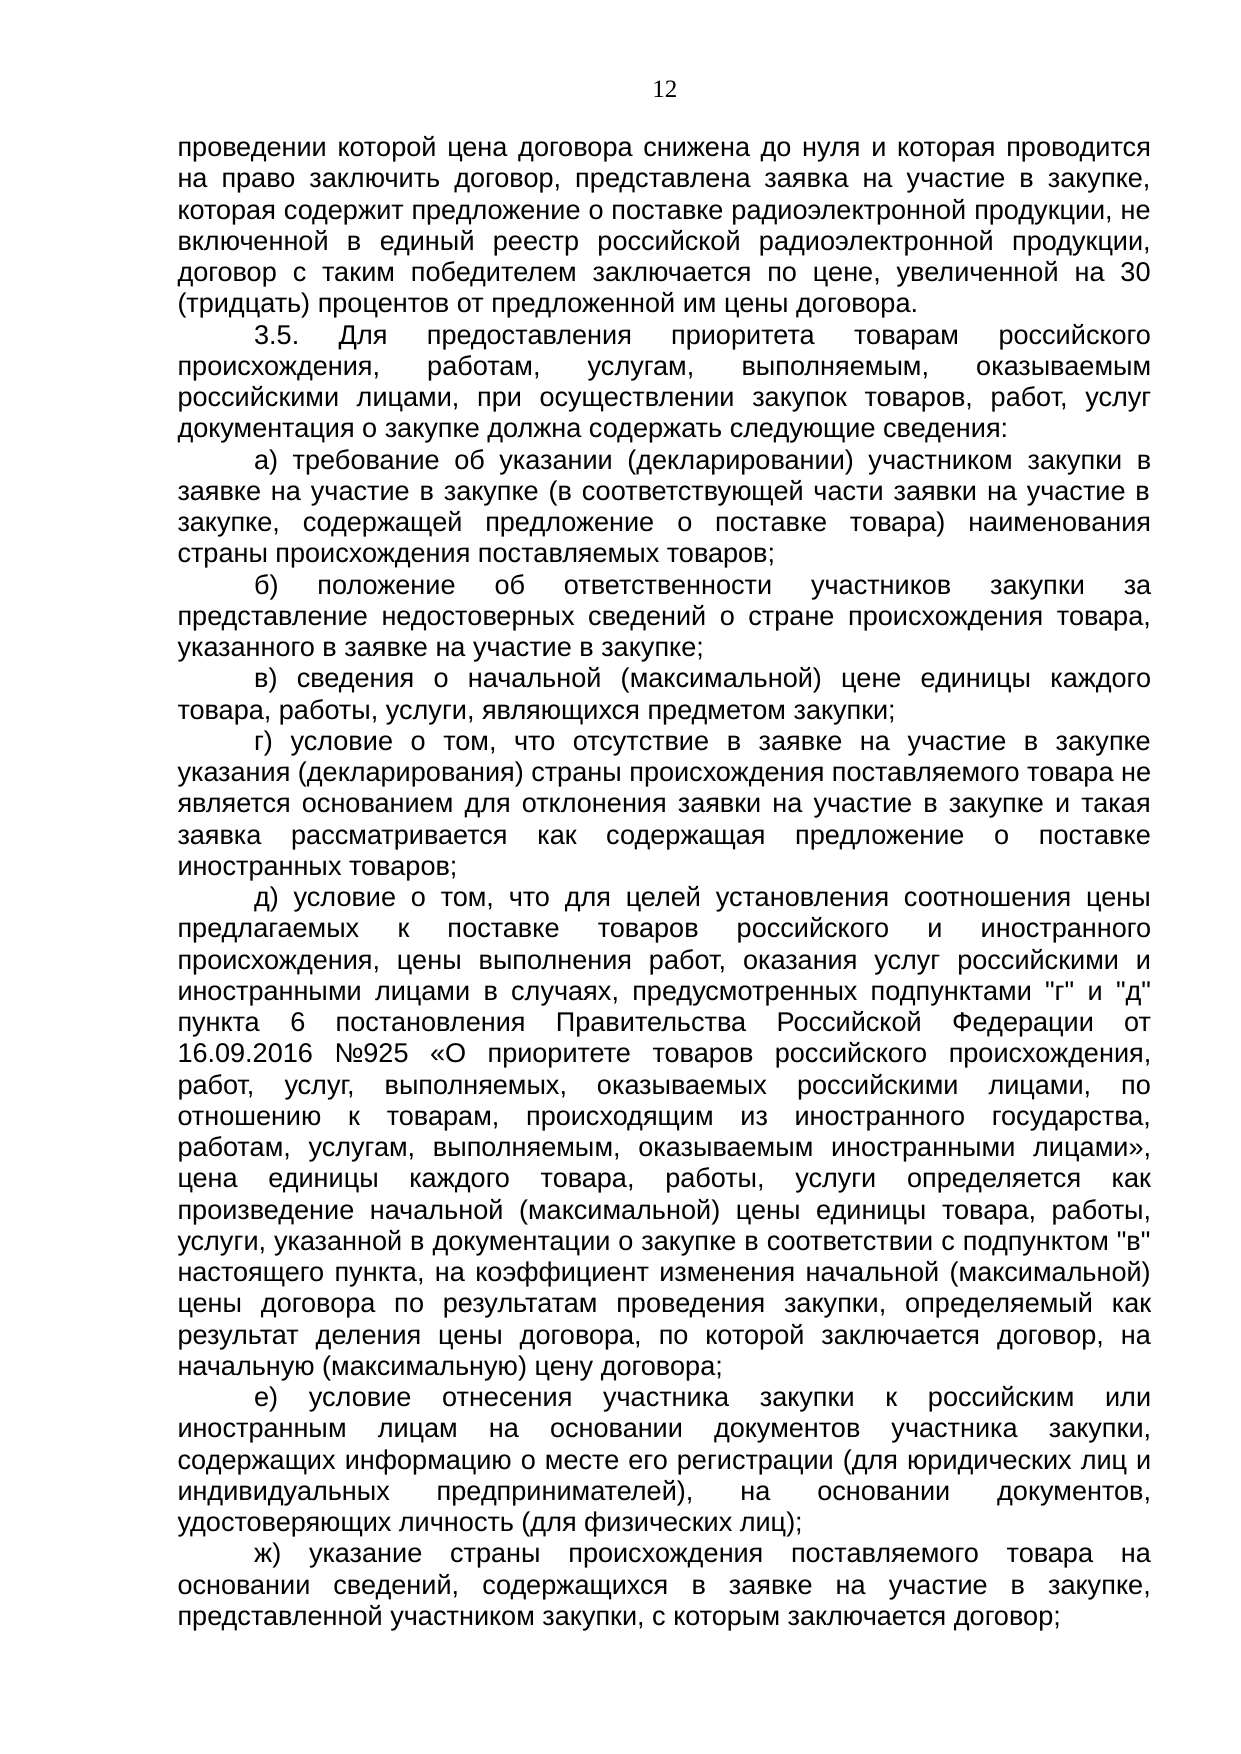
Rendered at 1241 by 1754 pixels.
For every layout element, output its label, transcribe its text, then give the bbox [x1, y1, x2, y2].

text е) условие отнесения участника закупки к российским или иностранным лицам на основании документов участника закупки, содержащих информацию о месте его регистрации (для юридических лиц и индивидуальных предпринимателей), на основании документов, удостоверяющих личность (для физических лиц); [177, 1381, 1152, 1537]
text ж) указание страны происхождения поставляемого товара на основании сведений, содержащихся в заявке на участие в закупке, представленной участником закупки, с которым заключается договор; [177, 1537, 1152, 1631]
text проведении которой цена договора снижена до нуля и которая проводится на право заключить договор, представлена заявка на участие в закупке, которая содержит предложение о поставке радиоэлектронной продукции, не включенной в единый реестр российской радиоэлектронной продукции, договор с таким победителем заключается по цене, увеличенной на 30 (тридцать) процентов от предложенной им цены договора. [177, 131, 1152, 319]
text 3.5. Для предоставления приоритета товарам российского происхождения, работам, услугам, выполняемым, оказываемым российскими лицами, при осуществлении закупок товаров, работ, услуг документация о закупке должна содержать следующие сведения: [177, 319, 1152, 444]
text б) положение об ответственности участников закупки за представление недостоверных сведений о стране происхождения товара, указанного в заявке на участие в закупке; [177, 569, 1152, 662]
text а) требование об указании (декларировании) участником закупки в заявке на участие в закупке (в соответствующей части заявки на участие в закупке, содержащей предложение о поставке товара) наименования страны происхождения поставляемых товаров; [177, 444, 1152, 569]
text д) условие о том, что для целей установления соотношения цены предлагаемых к поставке товаров российского и иностранного происхождения, цены выполнения работ, оказания услуг российскими и иностранными лицами в случаях, предусмотренных подпунктами "г" и "д" пункта 6 постановления Правительства Российской Федерации от 16.09.2016 №925 «О приоритете товаров российского происхождения, работ, услуг, выполняемых, оказываемых российскими лицами, по отношению к товарам, происходящим из иностранного государства, работам, услугам, выполняемым, оказываемым иностранными лицами», цена единицы каждого товара, работы, услуги определяется как произведение начальной (максимальной) цены единицы товара, работы, услуги, указанной в документации о закупке в соответствии с подпунктом "в" настоящего пункта, на коэффициент изменения начальной (максимальной) цены договора по результатам проведения закупки, определяемый как результат деления цены договора, по которой заключается договор, на начальную (максимальную) цену договора; [177, 881, 1152, 1381]
text г) условие о том, что отсутствие в заявке на участие в закупке указания (декларирования) страны происхождения поставляемого товара не является основанием для отклонения заявки на участие в закупке и такая заявка рассматривается как содержащая предложение о поставке иностранных товаров; [177, 725, 1152, 881]
text в) сведения о начальной (максимальной) цене единицы каждого товара, работы, услуги, являющихся предметом закупки; [177, 662, 1152, 725]
